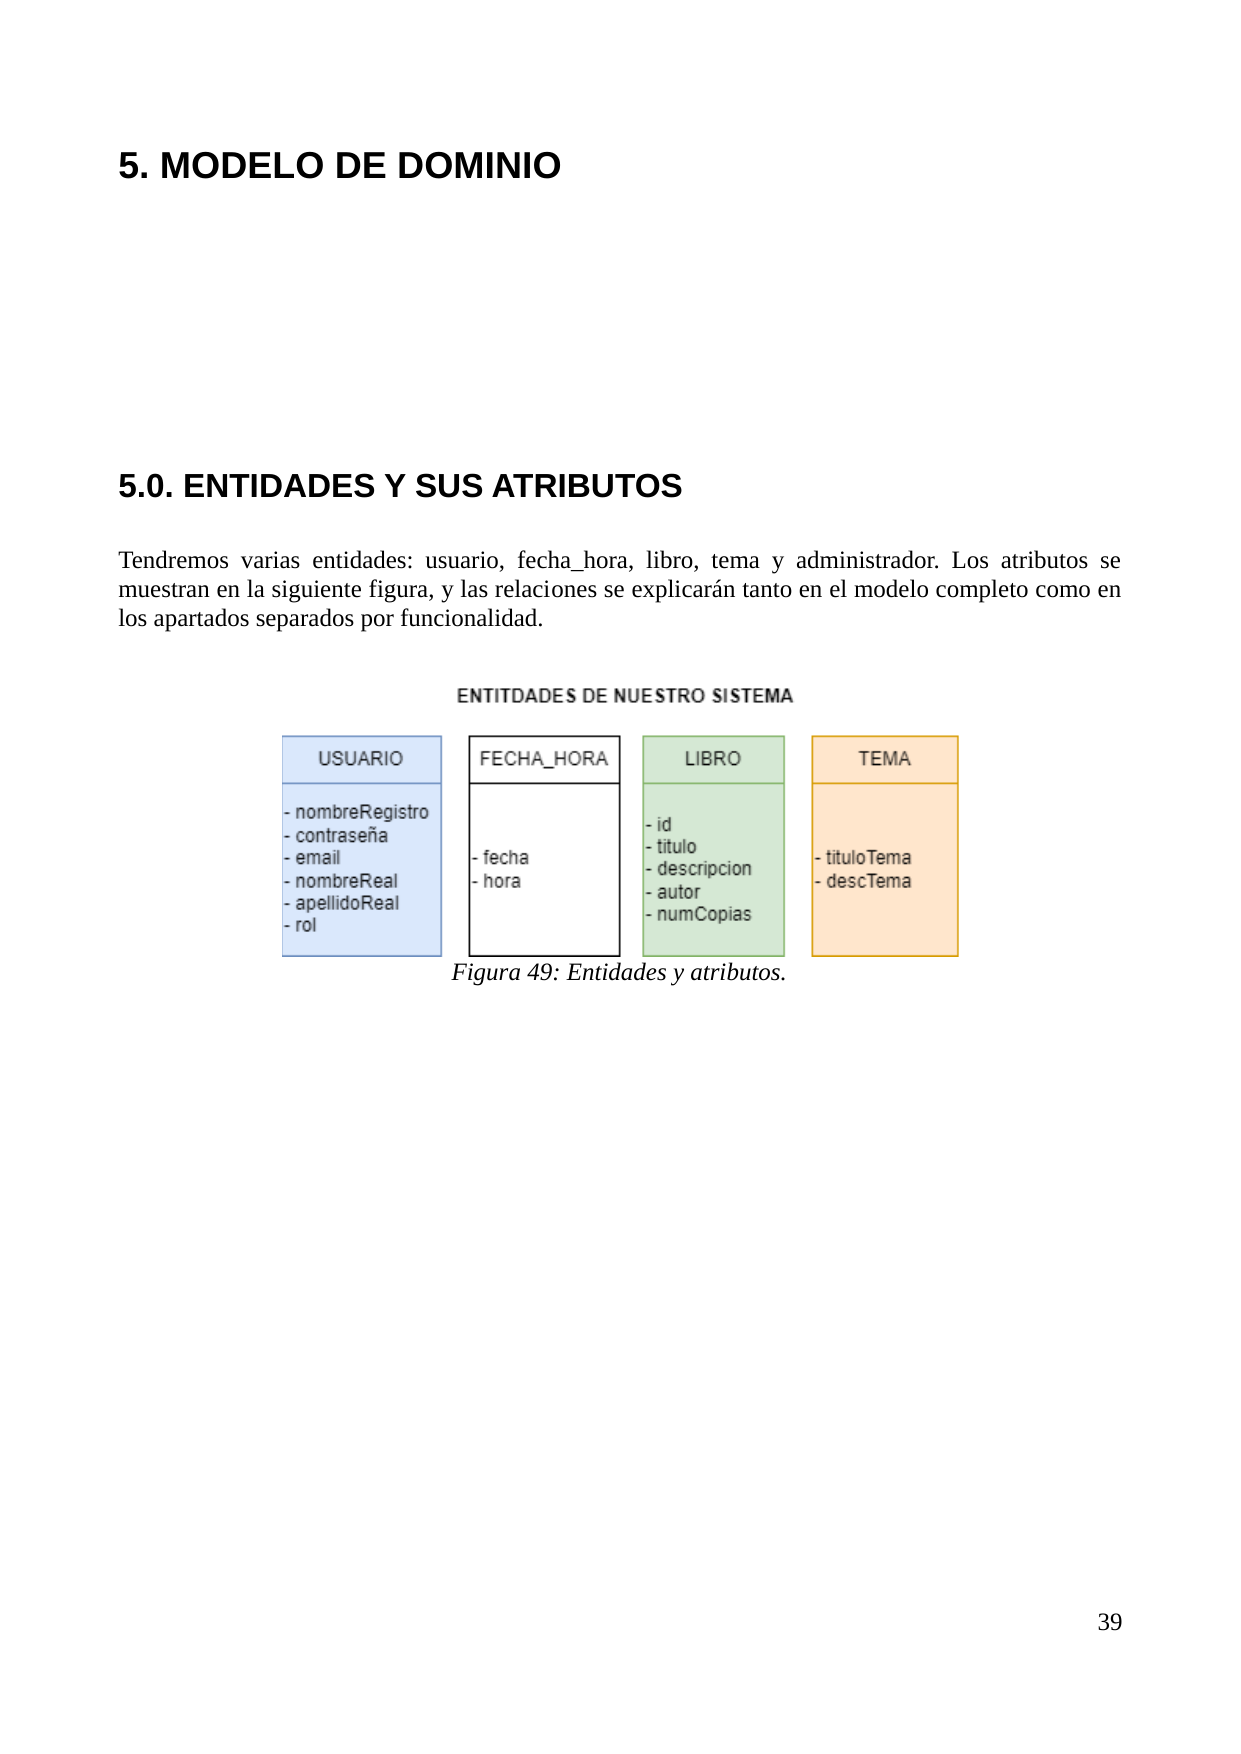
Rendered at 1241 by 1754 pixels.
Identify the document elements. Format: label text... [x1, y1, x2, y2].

subtitle 5.0. ENTIDADES Y SUS ATRIBUTOS [118, 466, 1122, 504]
text Tendremos varias entidades: usuario, fecha_hora, libro, tema y administrador. Los atributos se muestran en la siguiente figura, y las relaciones se explicarán tanto en el modelo completo como en los apartados separados por funcionalidad. [118, 546, 1122, 632]
picture [282, 673, 959, 957]
text Figura 49: Entidades y atributos. [282, 957, 958, 985]
subtitle 5. MODELO DE DOMINIO [118, 143, 1122, 186]
